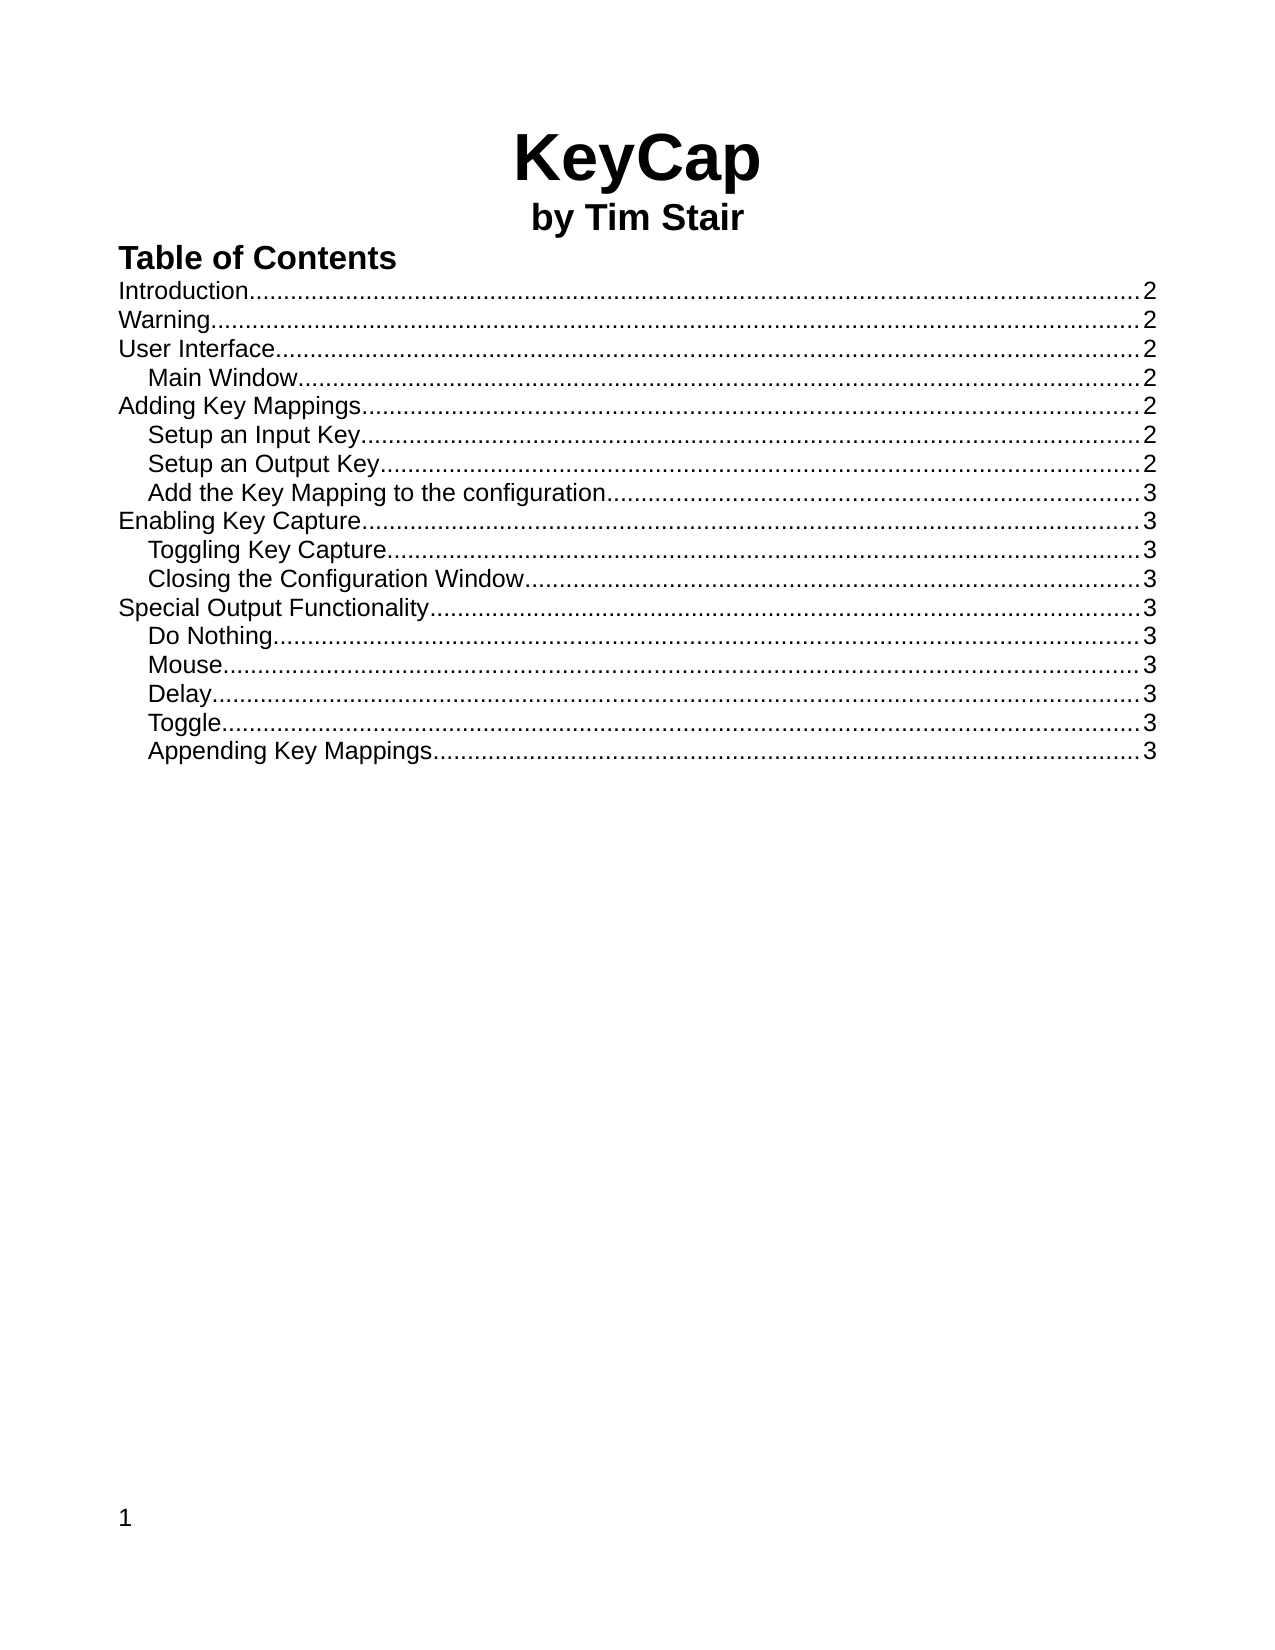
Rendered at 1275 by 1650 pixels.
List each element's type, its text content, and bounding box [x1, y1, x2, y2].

text Adding Key Mappings 2 [118, 391, 1157, 420]
text Setup an Input Key 2 [148, 420, 1157, 449]
text Enabling Key Capture 3 [118, 506, 1157, 535]
text User Interface 2 [118, 334, 1157, 363]
text Special Output Functionality 3 [118, 593, 1157, 621]
text Add the Key Mapping to the configuration 3 [148, 478, 1157, 506]
text Closing the Configuration Window 3 [148, 564, 1157, 593]
text Do Nothing 3 [148, 621, 1157, 650]
text Warning 2 [118, 305, 1157, 334]
subtitle Table of Contents [118, 238, 1157, 276]
text Mouse 3 [148, 650, 1157, 679]
text Main Window 2 [148, 363, 1157, 391]
text Delay 3 [148, 679, 1157, 708]
text by Tim Stair [118, 195, 1157, 238]
text Toggling Key Capture 3 [148, 535, 1157, 564]
text Introduction 2 [118, 276, 1157, 305]
text Toggle 3 [148, 708, 1157, 736]
text KeyCap [118, 118, 1157, 195]
text Appending Key Mappings 3 [148, 736, 1157, 765]
text Setup an Output Key 2 [148, 449, 1157, 478]
